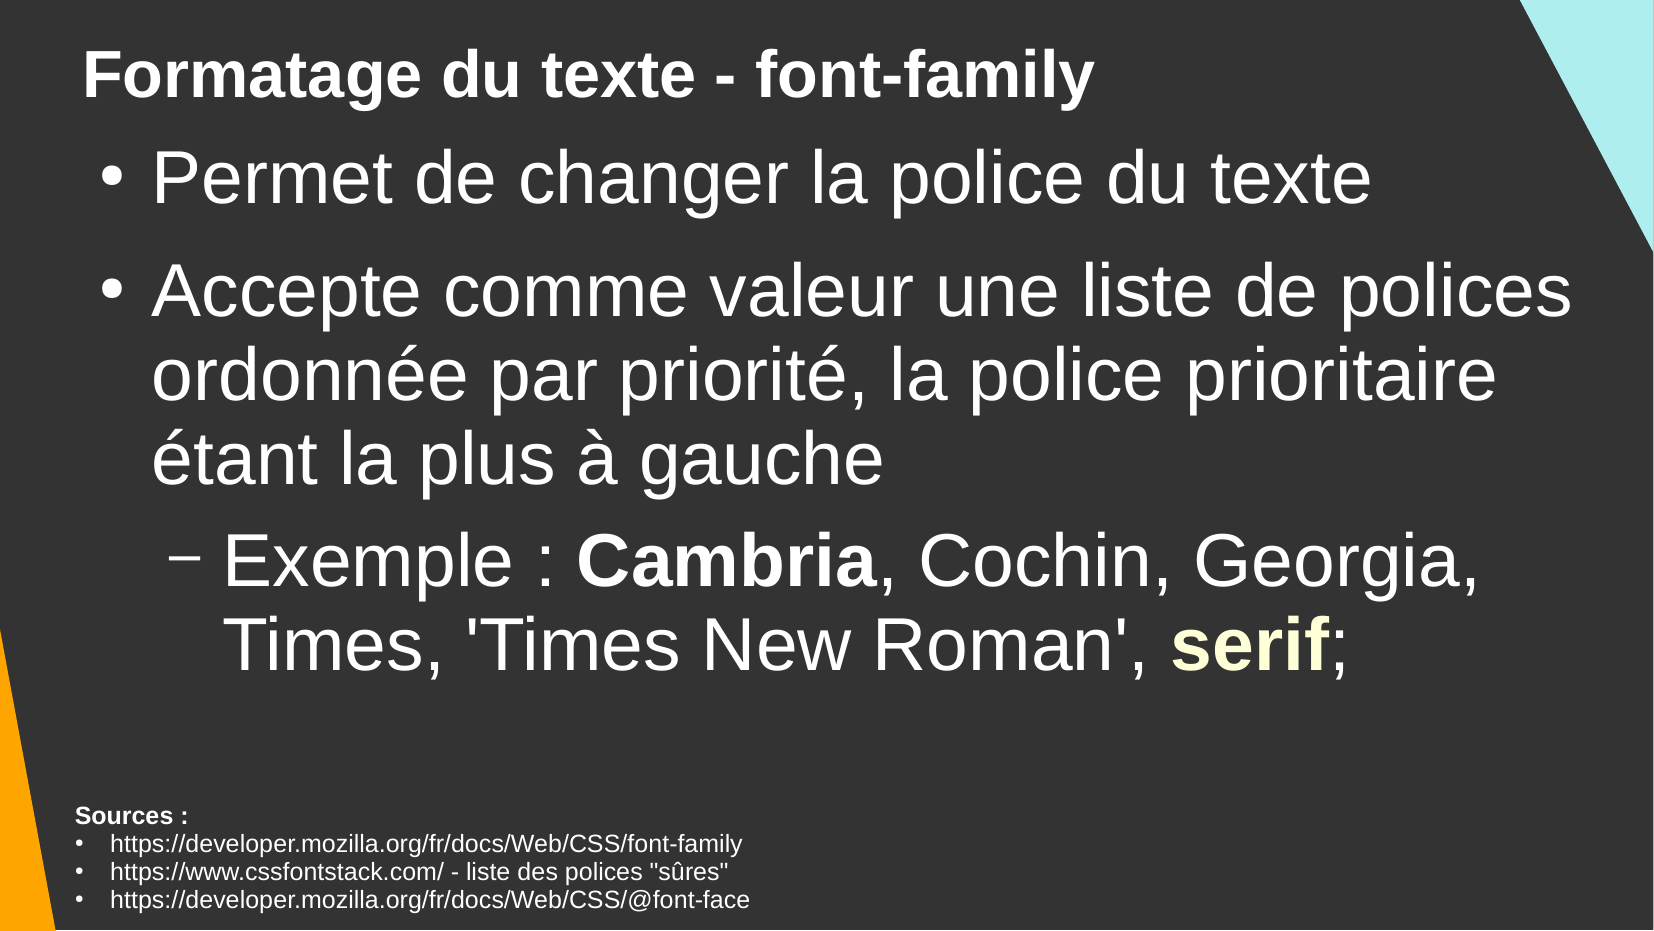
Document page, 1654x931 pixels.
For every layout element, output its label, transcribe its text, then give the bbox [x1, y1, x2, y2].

text_box [0, 629, 56, 931]
text_box Sources : https://developer.mozilla.org/fr/docs/Web/CSS/font-family https://www.cssfontstack.com/ - liste des polices "sûres" https://developer.mozilla.org/fr/docs/Web/CSS/@font-face [60, 794, 1546, 931]
title Formatage du texte - font-family [82, 37, 1571, 114]
list Permet de changer la police du texte Accepte comme valeur une liste de polices ordonnée par priorité, la police prioritaire étant la plus à gauche Exemple : Cambria, Cochin, Georgia, Times, 'Times New Roman', serif; [80, 135, 1605, 753]
text_box [1519, 0, 1654, 254]
